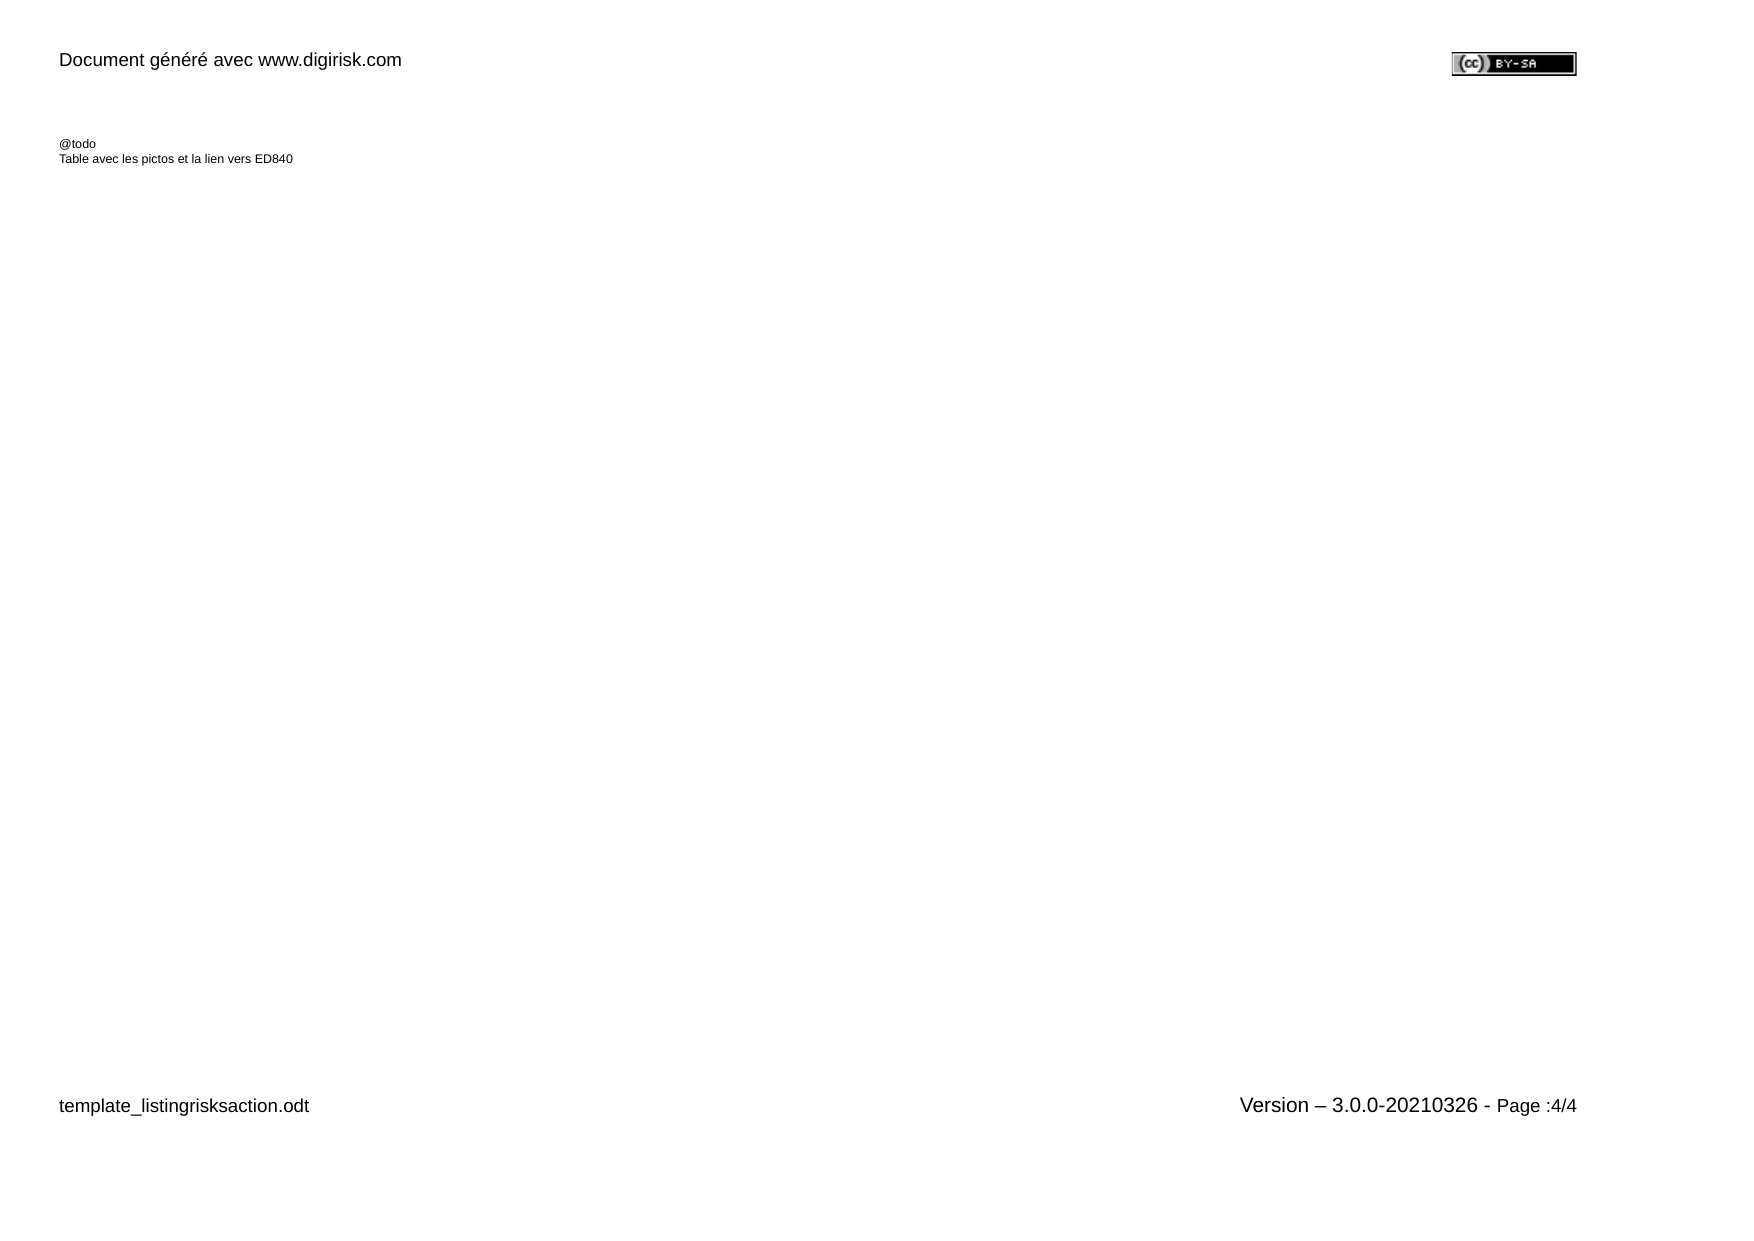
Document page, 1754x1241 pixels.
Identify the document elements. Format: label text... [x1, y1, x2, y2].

text @todo [59, 137, 1671, 152]
picture [1451, 52, 1577, 76]
text Table avec les pictos et la lien vers ED840 [59, 152, 1671, 166]
